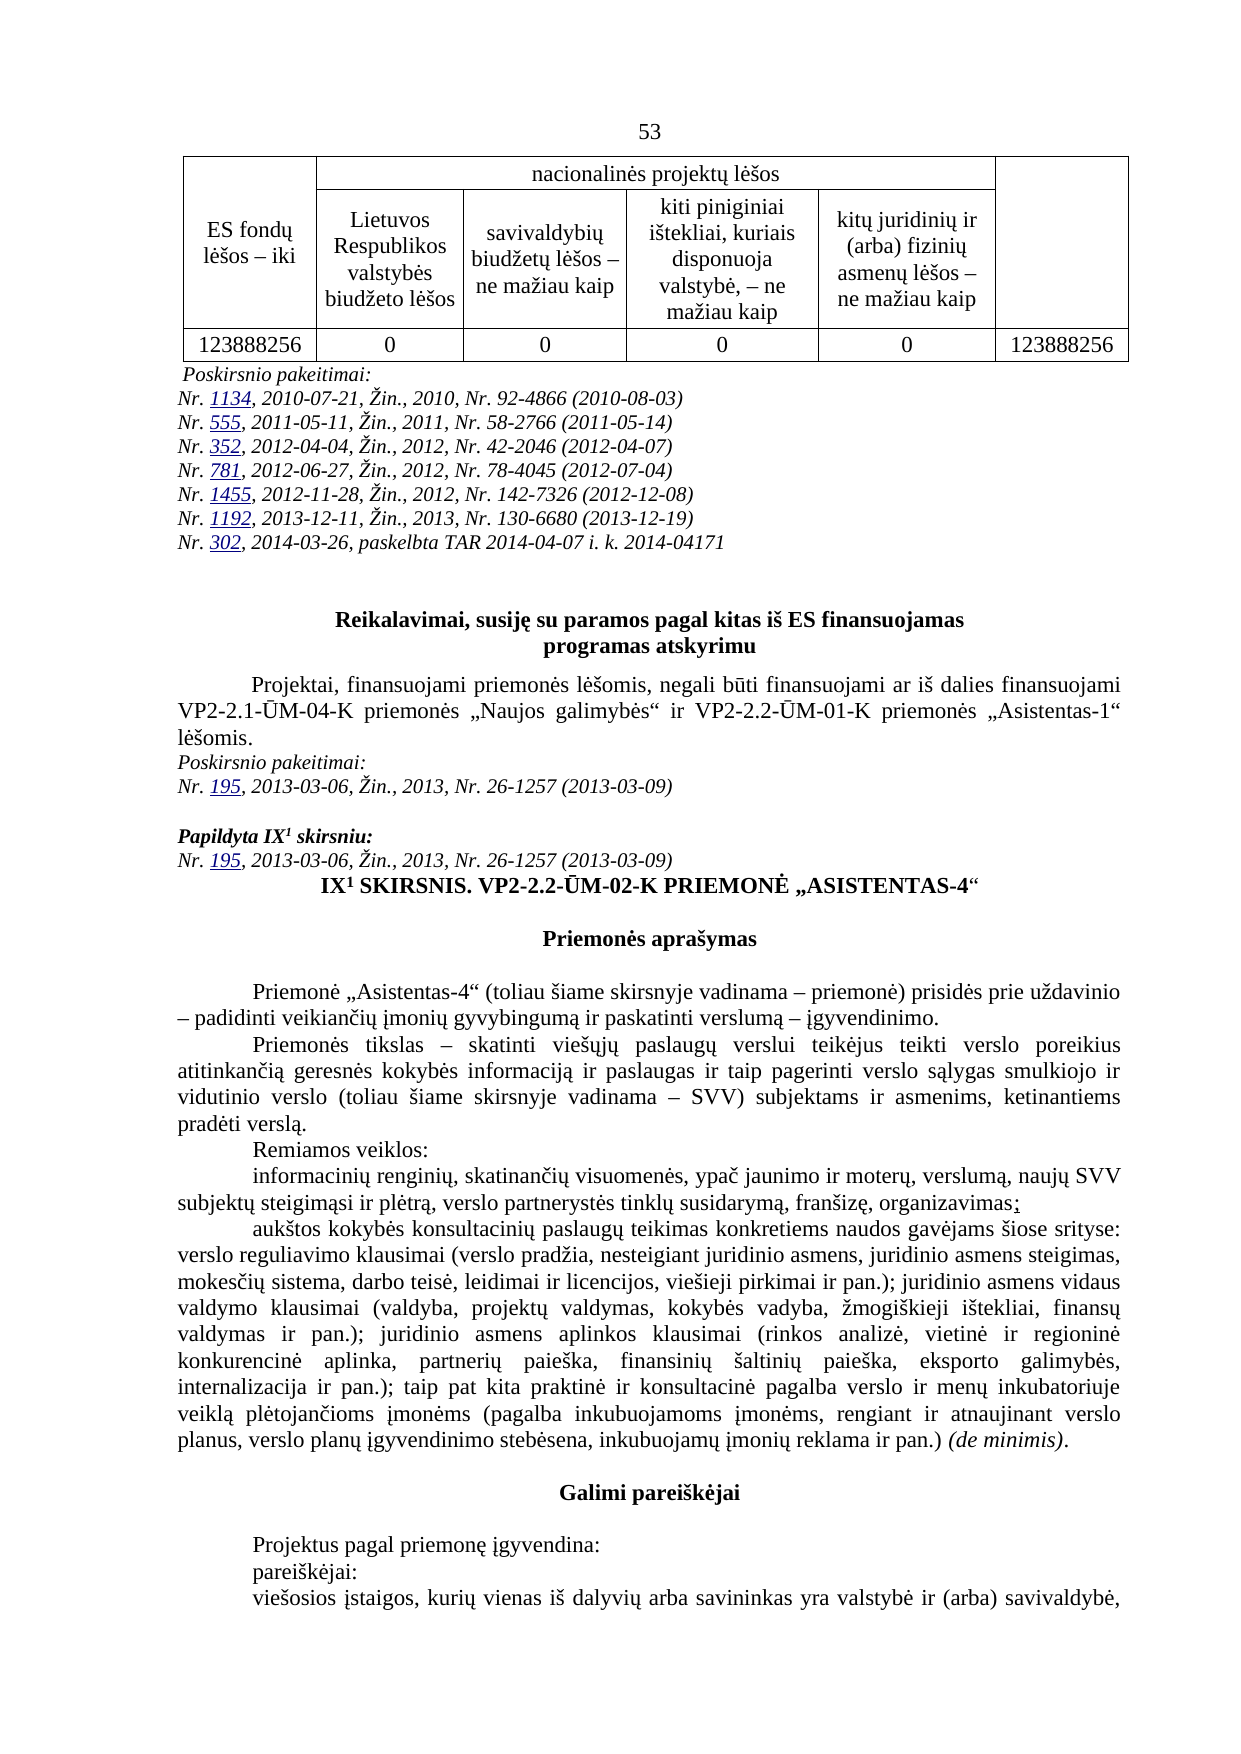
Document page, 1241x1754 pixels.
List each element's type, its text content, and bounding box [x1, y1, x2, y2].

table_cell kitų juridinių ir (arba) fizinių asmenų lėšos – ne mažiau kaip [819, 190, 995, 327]
table_cell 123888256 [996, 329, 1128, 361]
text Nr. 1455, 2012-11-28, Žin., 2012, Nr. 142-7326 (2012-12-08) [177, 482, 1122, 506]
text Papildyta IX1 skirsniu: [177, 824, 1122, 848]
text aukštos kokybės konsultacinių paslaugų teikimas konkretiems naudos gavėjams šiose srityse: verslo reguliavimo klausimai (verslo pradžia, nesteigiant juridinio asmens, juridinio asmens steigimas, mokesčių sistema, darbo teisė, leidimai ir licencijos, viešieji pirkimai ir pan.); juridinio asmens vidaus valdymo klausimai (valdyba, projektų valdymas, kokybės vadyba, žmogiškieji ištekliai, finansų valdymas ir pan.); juridinio asmens aplinkos klausimai (rinkos analizė, vietinė ir regioninė konkurencinė aplinka, partnerių paieška, finansinių šaltinių paieška, eksporto galimybės, internalizacija ir pan.); taip pat kita praktinė ir konsultacinė pagalba verslo ir menų inkubatoriuje veiklą plėtojančioms įmonėms (pagalba inkubuojamoms įmonėms, rengiant ir atnaujinant verslo planus, verslo planų įgyvendinimo stebėsena, inkubuojamų įmonių reklama ir pan.) (de minimis). [177, 1215, 1122, 1452]
table_cell Lietuvos Respublikos valstybės biudžeto lėšos [317, 190, 463, 327]
text Nr. 555, 2011-05-11, Žin., 2011, Nr. 58-2766 (2011-05-14) [177, 410, 1122, 434]
text Nr. 352, 2012-04-04, Žin., 2012, Nr. 42-2046 (2012-04-07) [177, 434, 1122, 458]
table_cell 0 [464, 329, 626, 361]
text Galimi pareiškėjai [177, 1479, 1122, 1505]
table_cell 0 [627, 329, 818, 361]
text Nr. 302, 2014-03-26, paskelbta TAR 2014-04-07 i. k. 2014-04171 [177, 530, 1122, 554]
text Priemonės tikslas – skatinti viešųjų paslaugų verslui teikėjus teikti verslo poreikius atitinkančią geresnės kokybės informaciją ir paslaugas ir taip pagerinti verslo sąlygas smulkiojo ir vidutinio verslo (toliau šiame skirsnyje vadinama – SVV) subjektams ir asmenims, ketinantiems pradėti verslą. [177, 1031, 1122, 1136]
table_cell kiti piniginiai ištekliai, kuriais disponuoja valstybė, – ne mažiau kaip [627, 190, 818, 327]
subtitle IX1 SKIRSNIS. VP2-2.2-ŪM-02-K priemonė „ASISTENTAS-4“ [177, 872, 1122, 899]
table_cell savivaldybių biudžetų lėšos – ne mažiau kaip [464, 190, 626, 327]
text Projektai, finansuojami priemonės lėšomis, negali būti finansuojami ar iš dalies finansuojami VP2-2.1-ŪM-04-K priemonės „Naujos galimybės“ ir VP2-2.2-ŪM-01-K priemonės „Asistentas-1“ lėšomis. [177, 671, 1122, 750]
text Projektus pagal priemonę įgyvendina: [177, 1531, 1122, 1558]
table_cell 0 [819, 329, 995, 361]
table_cell 123888256 [184, 329, 316, 361]
text Nr. 195, 2013-03-06, Žin., 2013, Nr. 26-1257 (2013-03-09) [177, 774, 1122, 798]
text Nr. 1134, 2010-07-21, Žin., 2010, Nr. 92-4866 (2010-08-03) [177, 386, 1122, 410]
text Nr. 1192, 2013-12-11, Žin., 2013, Nr. 130-6680 (2013-12-19) [177, 506, 1122, 530]
text pareiškėjai: [177, 1558, 1122, 1584]
table_cell nacionalinės projektų lėšos [317, 157, 995, 189]
table_cell ES fondų lėšos – iki [184, 157, 316, 327]
text Remiamos veiklos: [177, 1136, 1122, 1162]
list Reikalavimai, susiję su paramos pagal kitas iš ES finansuojamas programas atskyrimu [177, 579, 1122, 658]
text Priemonės aprašymas [177, 925, 1122, 952]
text Poskirsnio pakeitimai: [177, 750, 1122, 774]
text viešosios įstaigos, kurių vienas iš dalyvių arba savininkas yra valstybė ir (arba) savivaldybė, [177, 1584, 1122, 1610]
table_cell 0 [317, 329, 463, 361]
text Nr. 195, 2013-03-06, Žin., 2013, Nr. 26-1257 (2013-03-09) [177, 848, 1122, 872]
table_header [996, 157, 1128, 327]
text Poskirsnio pakeitimai: [177, 362, 1122, 386]
text Nr. 781, 2012-06-27, Žin., 2012, Nr. 78-4045 (2012-07-04) [177, 458, 1122, 482]
text informacinių renginių, skatinančių visuomenės, ypač jaunimo ir moterų, verslumą, naujų SVV subjektų steigimąsi ir plėtrą, verslo partnerystės tinklų susidarymą, franšizę, organizavimas; [177, 1162, 1122, 1215]
text Priemonė „Asistentas-4“ (toliau šiame skirsnyje vadinama – priemonė) prisidės prie uždavinio – padidinti veikiančių įmonių gyvybingumą ir paskatinti verslumą – įgyvendinimo. [177, 978, 1122, 1031]
